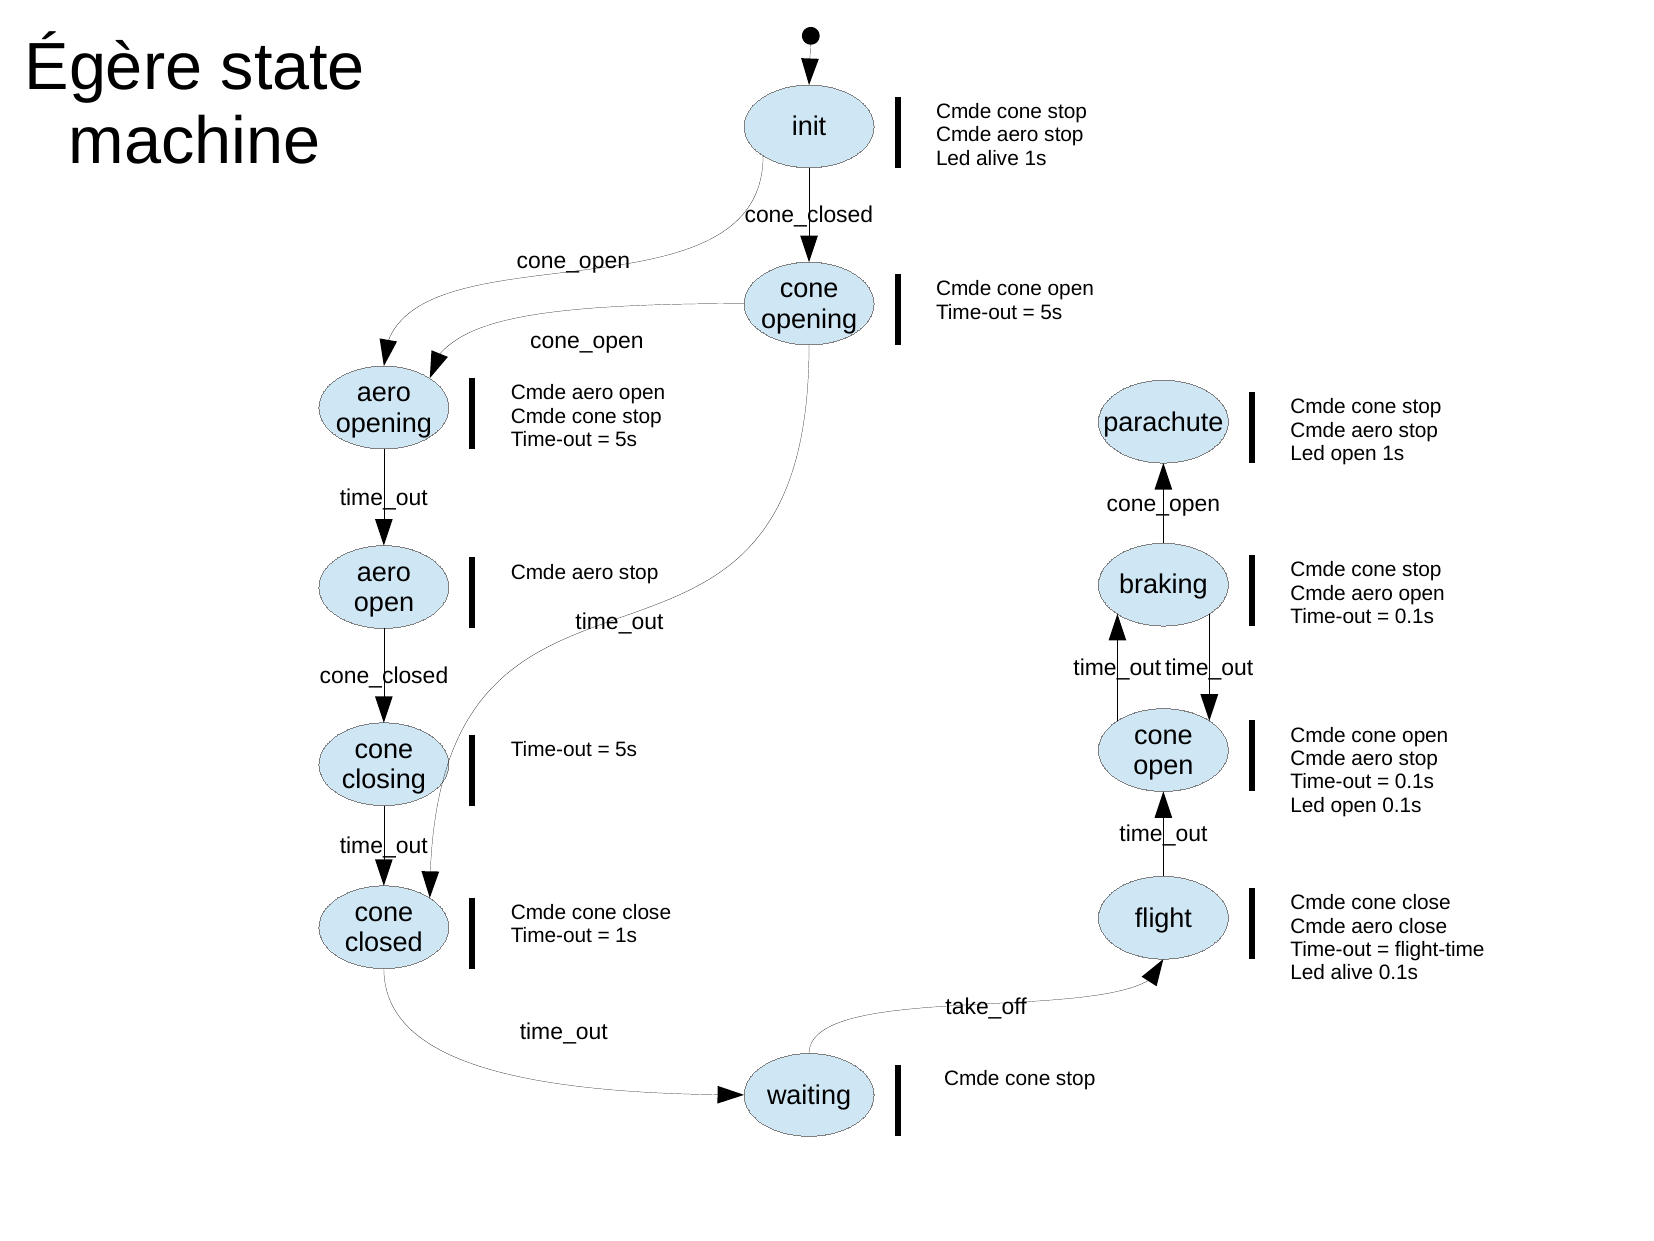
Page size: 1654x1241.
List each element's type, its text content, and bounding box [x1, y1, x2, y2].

text_box Cmde cone stop Cmde aero stop Led alive 1s [921, 92, 1158, 178]
text_box aero open [318, 545, 449, 629]
text_box cone closed [318, 885, 449, 969]
text_box aero opening [318, 366, 449, 449]
text_box cone opening [744, 262, 875, 345]
text_box Time-out = 5s [496, 730, 733, 769]
text_box Cmde cone open Time-out = 5s [921, 269, 1158, 332]
text_box Cmde cone open Cmde aero stop Time-out = 0.1s Led open 0.1s [1275, 716, 1512, 825]
text_box Cmde aero stop [496, 553, 733, 592]
text_box braking [1098, 543, 1229, 627]
text_box Cmde aero open Cmde cone stop Time-out = 5s [496, 373, 733, 459]
text_box Cmde aero stop [688, 564, 733, 592]
text_box cone open [1098, 708, 1229, 792]
text_box Cmde cone close Cmde aero close Time-out = flight-time Led alive 0.1s [1275, 883, 1512, 992]
text_box waiting [744, 1053, 875, 1137]
text_box Cmde cone close Time-out = 1s [496, 893, 733, 955]
text_box Cmde cone stop Cmde aero stop Led open 1s [1275, 387, 1512, 473]
text_box flight [1098, 876, 1229, 960]
text_box Cmde cone stop [929, 1059, 1166, 1098]
text_box cone closing [318, 722, 449, 806]
text_box parachute [1098, 380, 1229, 464]
text_box init [744, 85, 875, 168]
title Égère state machine [0, 0, 461, 208]
text_box Cmde cone stop Cmde aero open Time-out = 0.1s [1275, 550, 1512, 636]
